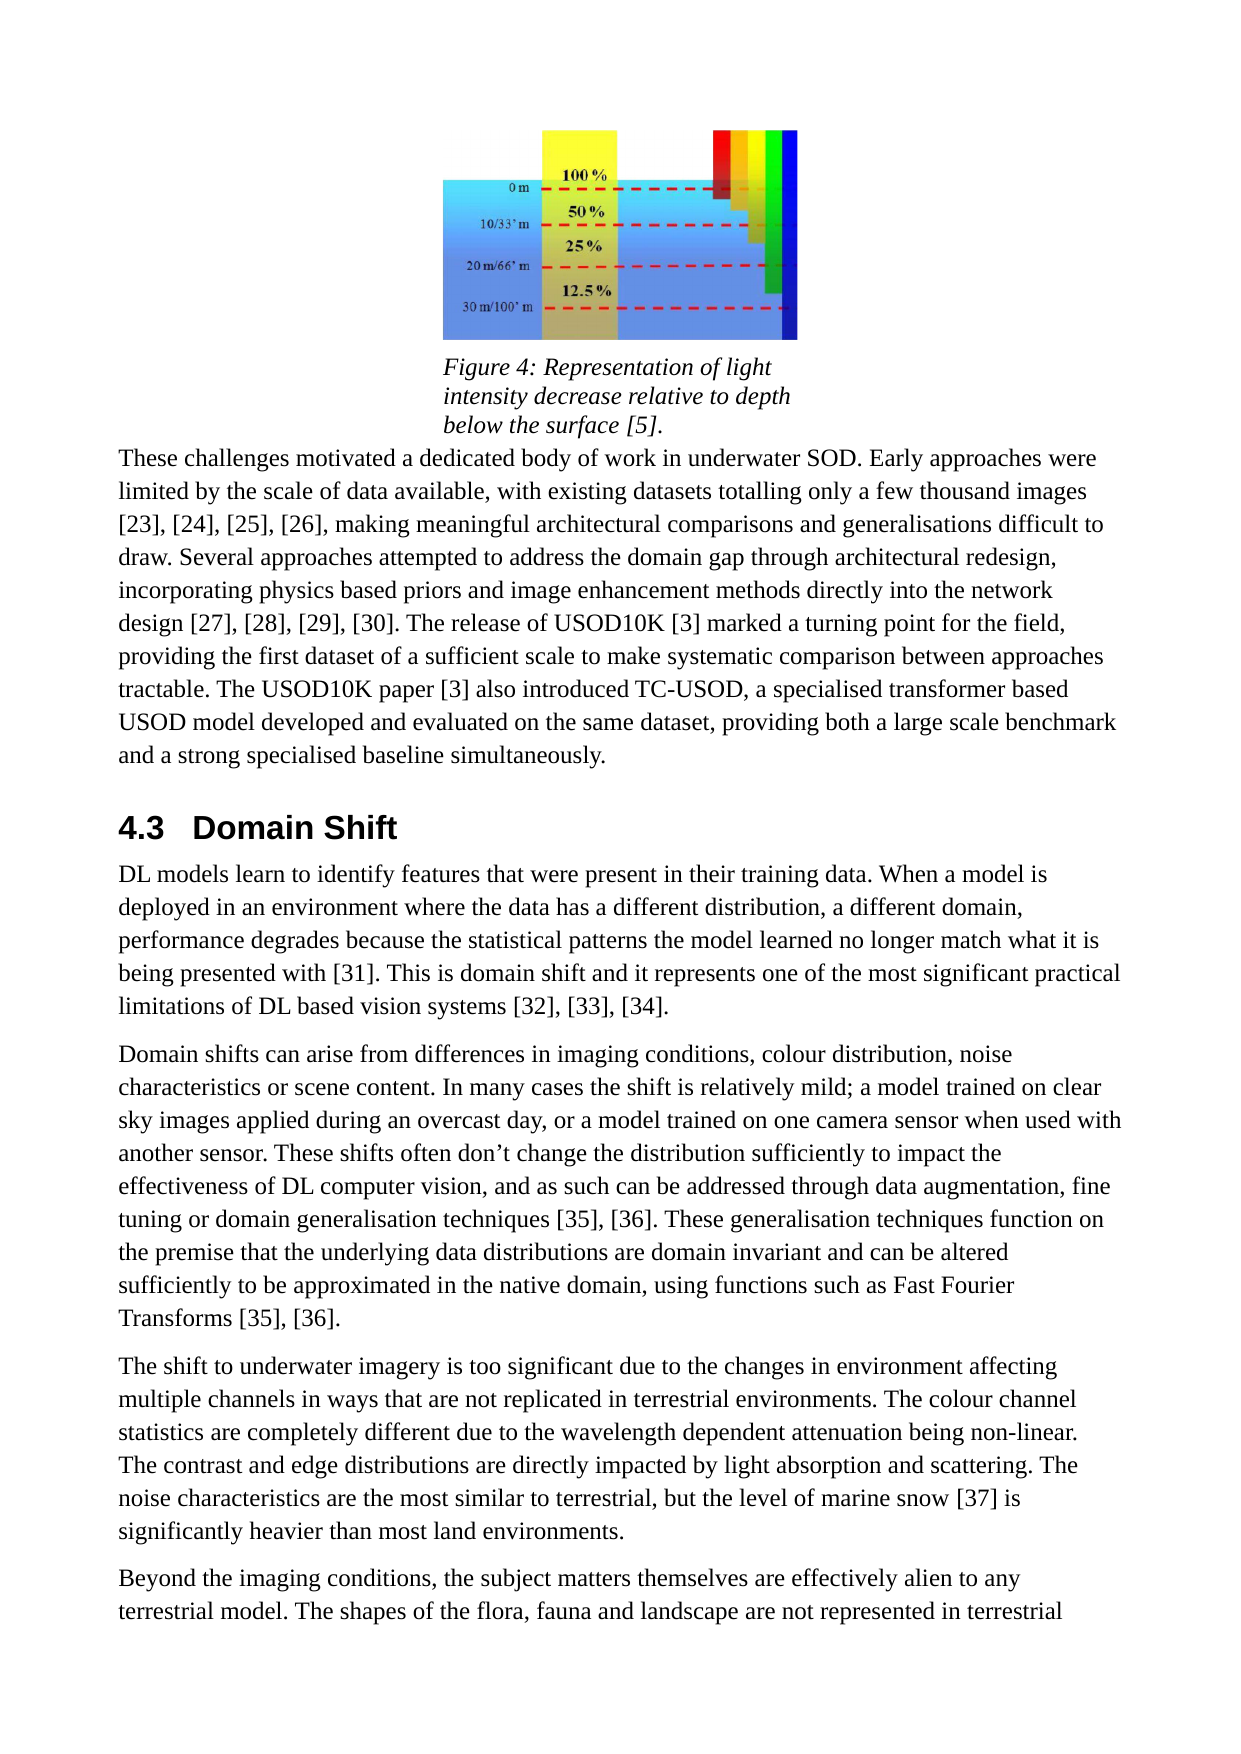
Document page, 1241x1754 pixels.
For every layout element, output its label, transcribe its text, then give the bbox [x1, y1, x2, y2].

text These challenges motivated a dedicated body of work in underwater SOD. Early approaches were limited by the scale of data available, with existing datasets totalling only a few thousand images [23], [24], [25], [26], making meaningful architectural comparisons and generalisations difficult to draw. Several approaches attempted to address the domain gap through architectural redesign, incorporating physics based priors and image enhancement methods directly into the network design [27], [28], [29], [30]. The release of USOD10K [3] marked a turning point for the field, providing the first dataset of a sufficient scale to make systematic comparison between approaches tractable. The USOD10K paper [3] also introduced TC-USOD, a specialised transformer based USOD model developed and evaluated on the same dataset, providing both a large scale benchmark and a strong specialised baseline simultaneously. [118, 118, 1122, 769]
text The shift to underwater imagery is too significant due to the changes in environment affecting multiple channels in ways that are not replicated in terrestrial environments. The colour channel statistics are completely different due to the wavelength dependent attenuation being non-linear. The contrast and edge distributions are directly impacted by light absorption and scattering. The noise characteristics are the most similar to terrestrial, but the level of marine snow [37] is significantly heavier than most land environments. [118, 1351, 1122, 1544]
text DL models learn to identify features that were present in their training data. When a model is deployed in an environment where the data has a different distribution, a different domain, performance degrades because the statistical patterns the model learned no longer match what it is being presented with [31]. This is domain shift and it represents one of the most significant practical limitations of DL based vision systems [32], [33], [34]. [118, 859, 1122, 1020]
text Beyond the imaging conditions, the subject matters themselves are effectively alien to any terrestrial model. The shapes of the flora, fauna and landscape are not represented in terrestrial [118, 1563, 1122, 1625]
text Figure 4: Representation of light intensity decrease relative to depth below the surface [5]. [443, 340, 797, 438]
picture [442, 130, 798, 340]
subtitle Domain Shift [118, 808, 1122, 847]
text Domain shifts can arise from differences in imaging conditions, colour distribution, noise characteristics or scene content. In many cases the shift is relatively mild; a model trained on clear sky images applied during an overcast day, or a model trained on one camera sensor when used with another sensor. These shifts often don’t change the distribution sufficiently to impact the effectiveness of DL computer vision, and as such can be addressed through data augmentation, fine tuning or domain generalisation techniques [35], [36]. These generalisation techniques function on the premise that the underlying data distributions are domain invariant and can be altered sufficiently to be approximated in the native domain, using functions such as Fast Fourier Transforms [35], [36]. [118, 1039, 1122, 1332]
